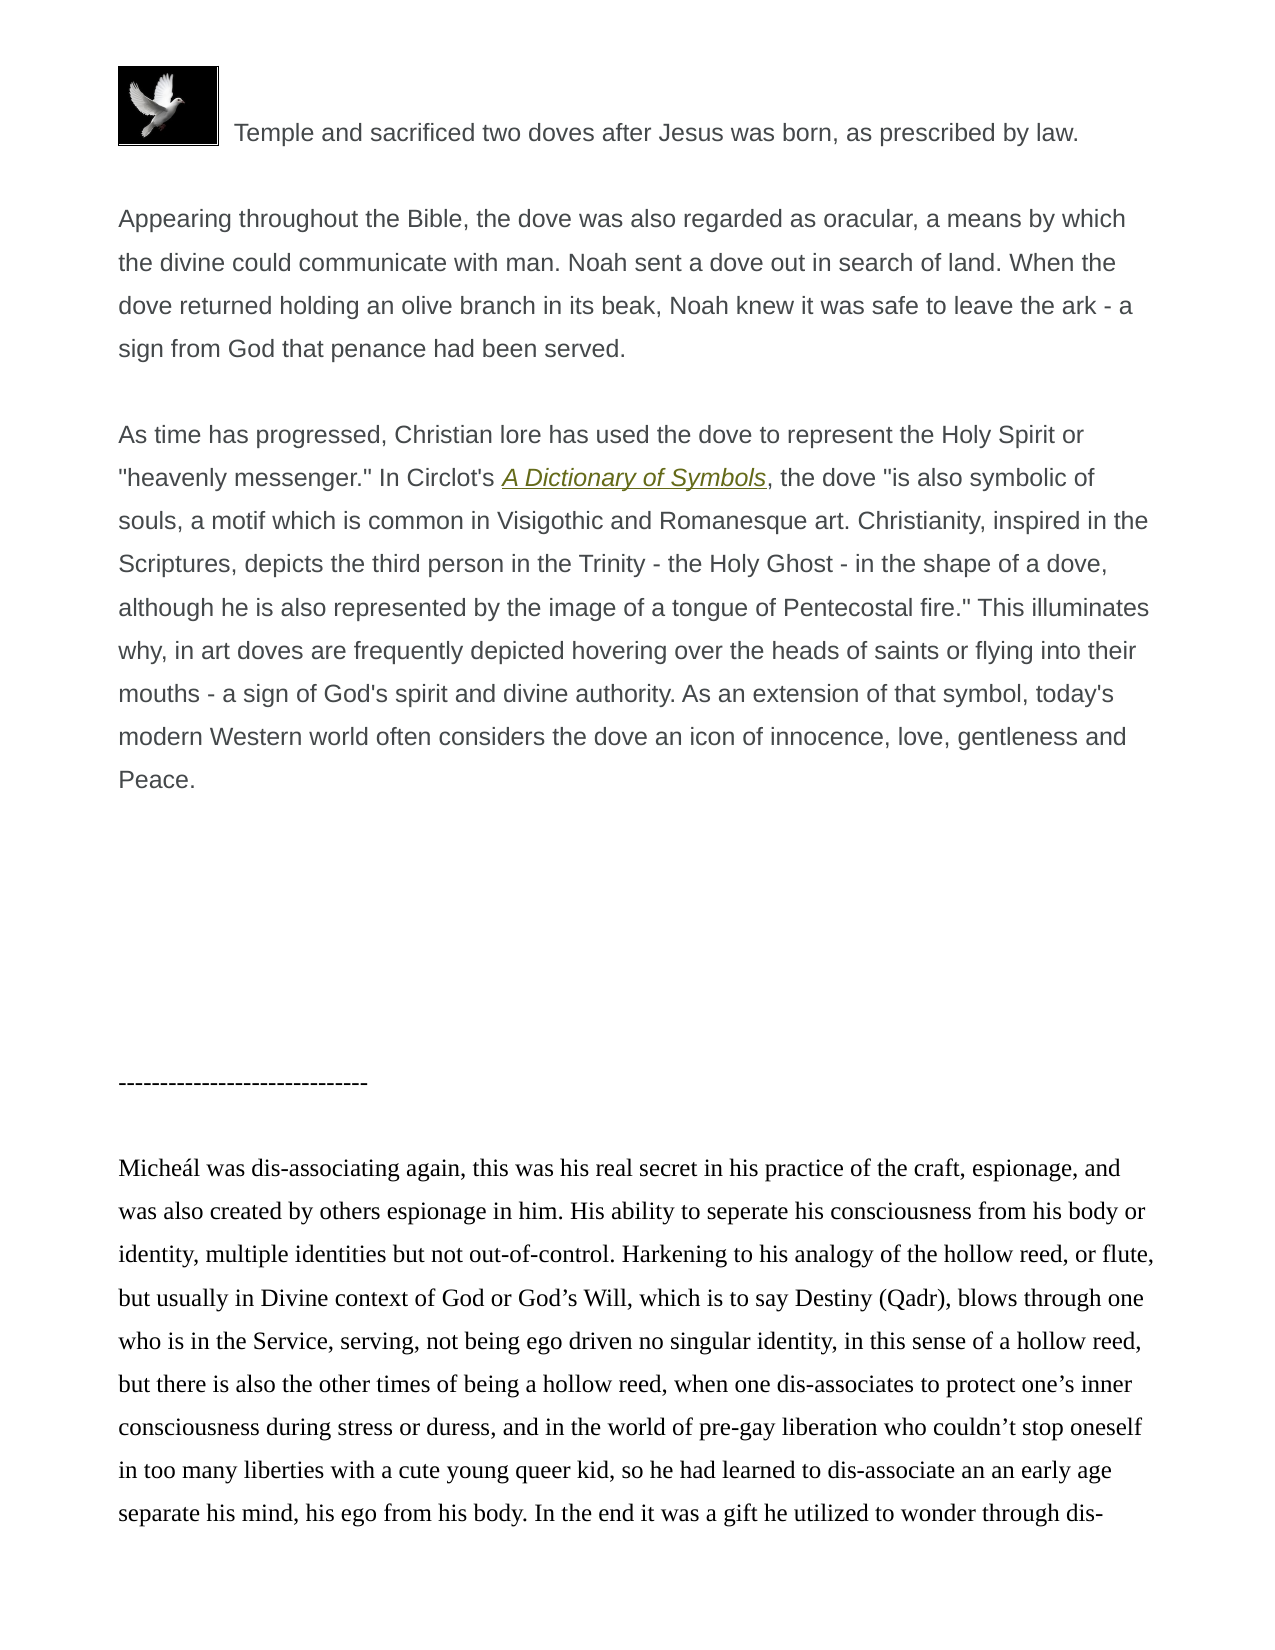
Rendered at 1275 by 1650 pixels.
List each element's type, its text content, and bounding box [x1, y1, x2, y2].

text Micheál was dis-associating again, this was his real secret in his practice of the craft, espionage, and was also created by others espionage in him. His ability to seperate his consciousness from his body or identity, multiple identities but not out-of-control. Harkening to his analogy of the hollow reed, or flute, but usually in Divine context of God or God’s Will, which is to say Destiny (Qadr), blows through one who is in the Service, serving, not being ego driven no singular identity, in this sense of a hollow reed, but there is also the other times of being a hollow reed, when one dis-associates to protect one’s inner consciousness during stress or duress, and in the world of pre-gay liberation who couldn’t stop oneself in too many liberties with a cute young queer kid, so he had learned to dis-associate an an early age separate his mind, his ego from his body. In the end it was a gift he utilized to wonder through dis- [118, 1153, 1157, 1527]
text As time has progressed, Christian lore has used the dove to represent the Holy Spirit or "heavenly messenger." In Circlot's A Dictionary of Symbols, the dove "is also symbolic of souls, a motif which is common in Visigothic and Romanesque art. Christianity, inspired in the Scriptures, depicts the third person in the Trinity - the Holy Ghost - in the shape of a dove, although he is also represented by the image of a tongue of Pentecostal fire." This illuminates why, in art doves are frequently depicted hovering over the heads of saints or flying into their mouths - a sign of God's spirit and divine authority. As an extension of that symbol, today's modern Western world often considers the dove an icon of innocence, love, gentleness and Peace. [118, 420, 1157, 794]
picture [119, 67, 218, 145]
text ------------------------------ [118, 1067, 1157, 1096]
text Temple and sacrificed two doves after Jesus was born, as prescribed by law. Appearing throughout the Bible, the dove was also regarded as oracular, a means by which the divine could communicate with man. Noah sent a dove out in search of land. When the dove returned holding an olive branch in its beak, Noah knew it was safe to leave the ark - a sign from God that penance had been served. [118, 118, 1157, 363]
